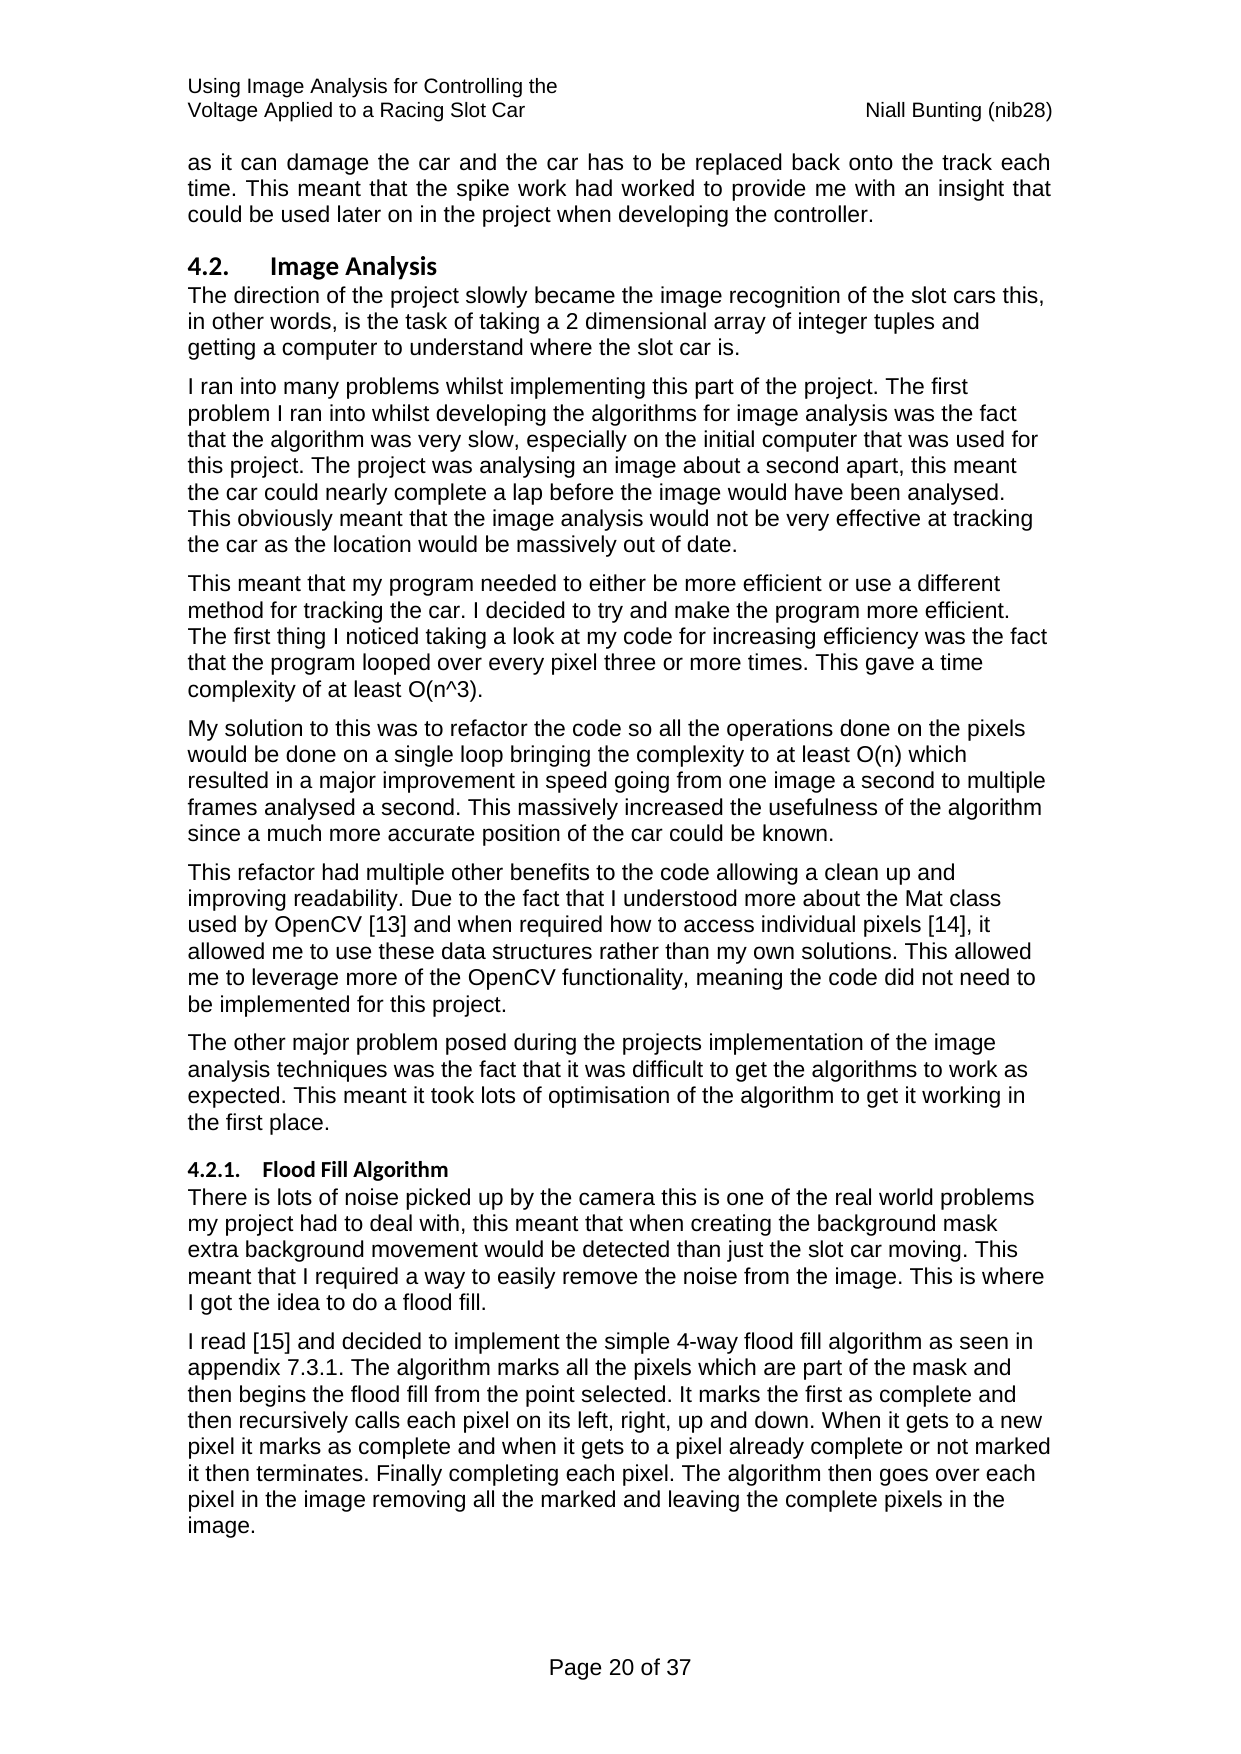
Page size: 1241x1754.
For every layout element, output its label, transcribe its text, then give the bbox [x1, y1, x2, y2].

text This meant that my program needed to either be more efficient or use a different method for tracking the car. I decided to try and make the program more efficient. The first thing I noticed taking a look at my code for increasing efficiency was the fact that the program looped over every pixel three or more times. This gave a time complexity of at least O(n^3). [187, 570, 1053, 702]
text as it can damage the car and the car has to be replaced back onto the track each time. This meant that the spike work had worked to provide me with an insight that could be used later on in the project when developing the controller. [187, 149, 1053, 228]
subtitle Image Analysis [187, 249, 1053, 282]
text There is lots of noise picked up by the camera this is one of the real world problems my project had to deal with, this meant that when creating the background mask extra background movement would be detected than just the slot car moving. This meant that I required a way to easily remove the noise from the image. This is where I got the idea to do a flood fill. [187, 1184, 1053, 1315]
text The direction of the project slowly became the image recognition of the slot cars this, in other words, is the task of taking a 2 dimensional array of integer tuples and getting a computer to understand where the slot car is. [187, 282, 1053, 361]
text My solution to this was to refactor the code so all the operations done on the pixels would be done on a single loop bringing the complexity to at least O(n) which resulted in a major improvement in speed going from one image a second to multiple frames analysed a second. This massively increased the usefulness of the algorithm since a much more accurate position of the car could be known. [187, 714, 1053, 846]
text I ran into many problems whilst implementing this part of the project. The first problem I ran into whilst developing the algorithms for image analysis was the fact that the algorithm was very slow, especially on the initial computer that was used for this project. The project was analysing an image about a second apart, this meant the car could nearly complete a lap before the image would have been analysed. This obviously meant that the image analysis would not be very effective at tracking the car as the location would be massively out of date. [187, 373, 1053, 558]
text The other major problem posed during the projects implementation of the image analysis techniques was the fact that it was difficult to get the algorithms to work as expected. This meant it took lots of optimisation of the algorithm to get it working in the first place. [187, 1029, 1053, 1135]
text I read [15] and decided to implement the simple 4-way flood fill algorithm as seen in appendix 7.3.1. The algorithm marks all the pixels which are part of the mask and then begins the flood fill from the point selected. It marks the first as complete and then recursively calls each pixel on its left, right, up and down. When it gets to a new pixel it marks as complete and when it gets to a pixel already complete or not marked it then terminates. Finally completing each pixel. The algorithm then goes over each pixel in the image removing all the marked and leaving the complete pixels in the image. [187, 1328, 1053, 1539]
subtitle Flood Fill Algorithm [187, 1156, 1053, 1184]
text This refactor had multiple other benefits to the code allowing a clean up and improving readability. Due to the fact that I understood more about the Mat class used by OpenCV [13] and when required how to access individual pixels [14], it allowed me to use these data structures rather than my own solutions. This allowed me to leverage more of the OpenCV functionality, meaning the code did not need to be implemented for this project. [187, 859, 1053, 1017]
